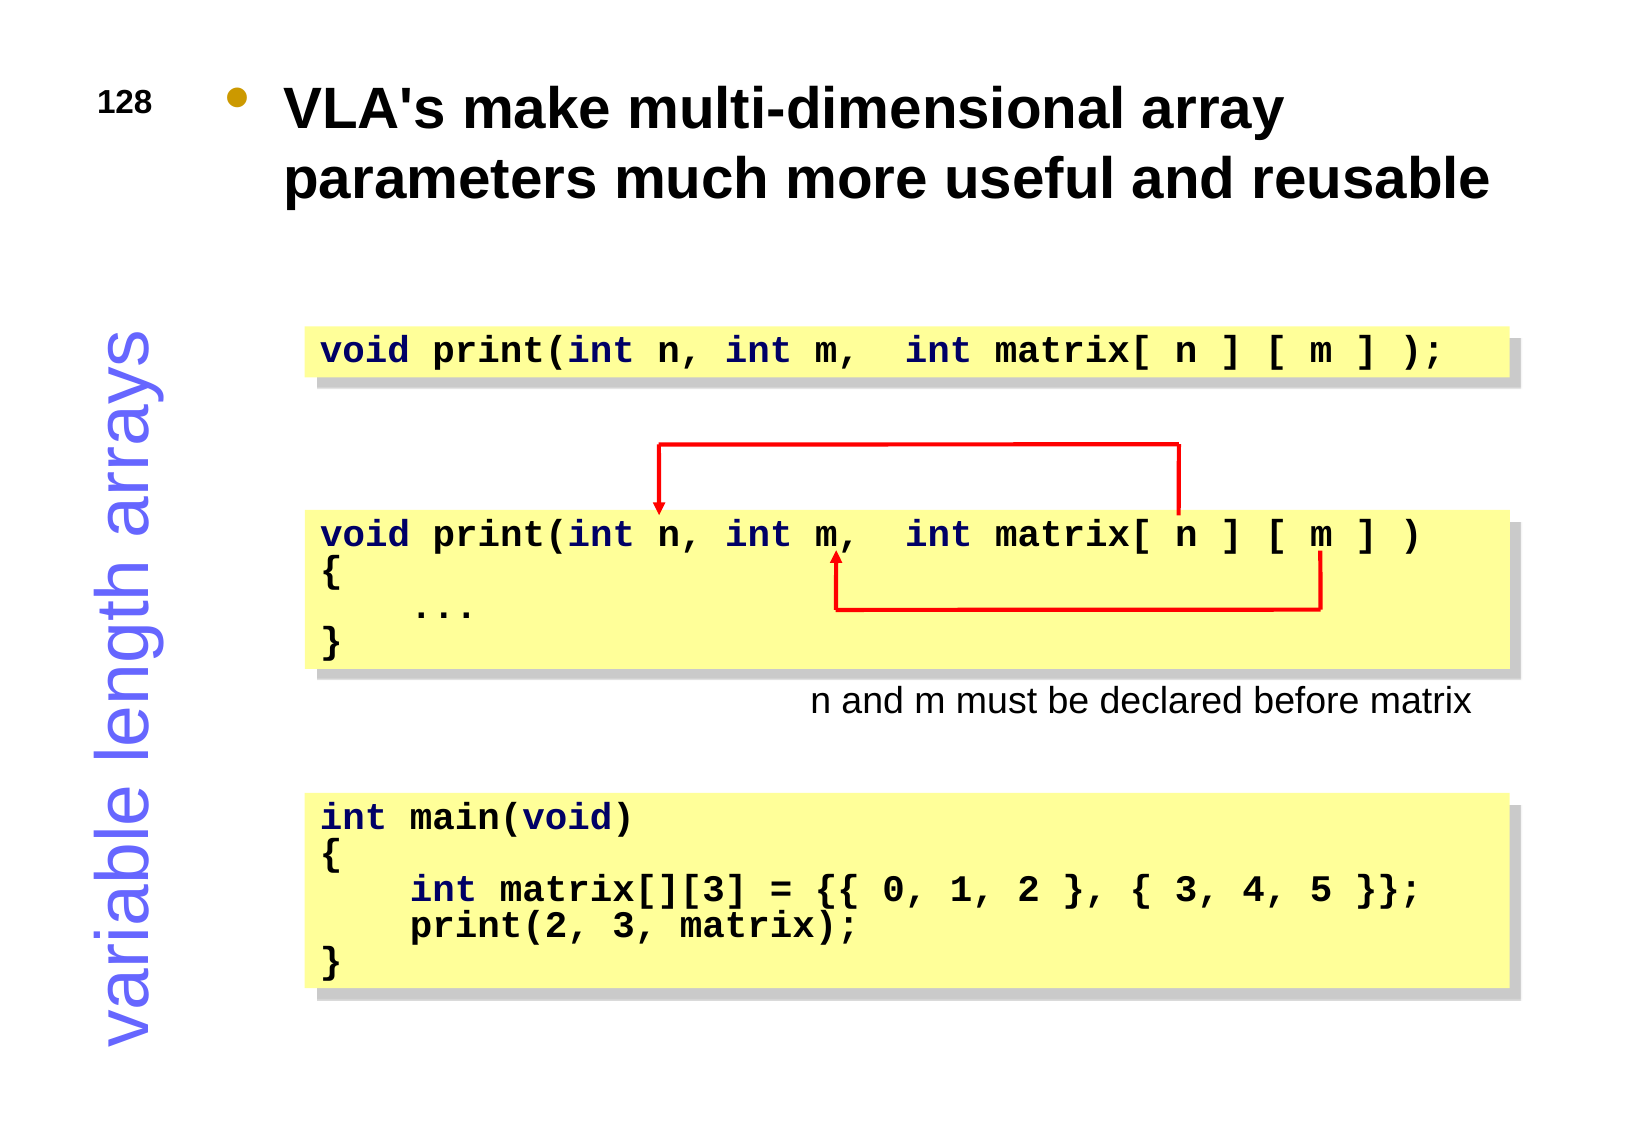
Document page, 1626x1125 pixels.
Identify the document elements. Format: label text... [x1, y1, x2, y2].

text_box n and m must be declared before matrix [528, 668, 1498, 730]
text_box int main(void) { int matrix[][3] = {{ 0, 1, 2 }, { 3, 4, 5 }}; print(2, 3, matrix); } [304, 792, 1510, 989]
title variable length arrays [50, 187, 188, 1063]
list VLA's make multi-dimensional array parameters much more useful and reusable [212, 62, 1550, 1063]
text_box void print(int n, int m, int matrix[ n ] [ m ] ); [304, 326, 1510, 378]
text_box void print(int n, int m, int matrix[ n ] [ m ] ) { ... } [304, 509, 1510, 669]
